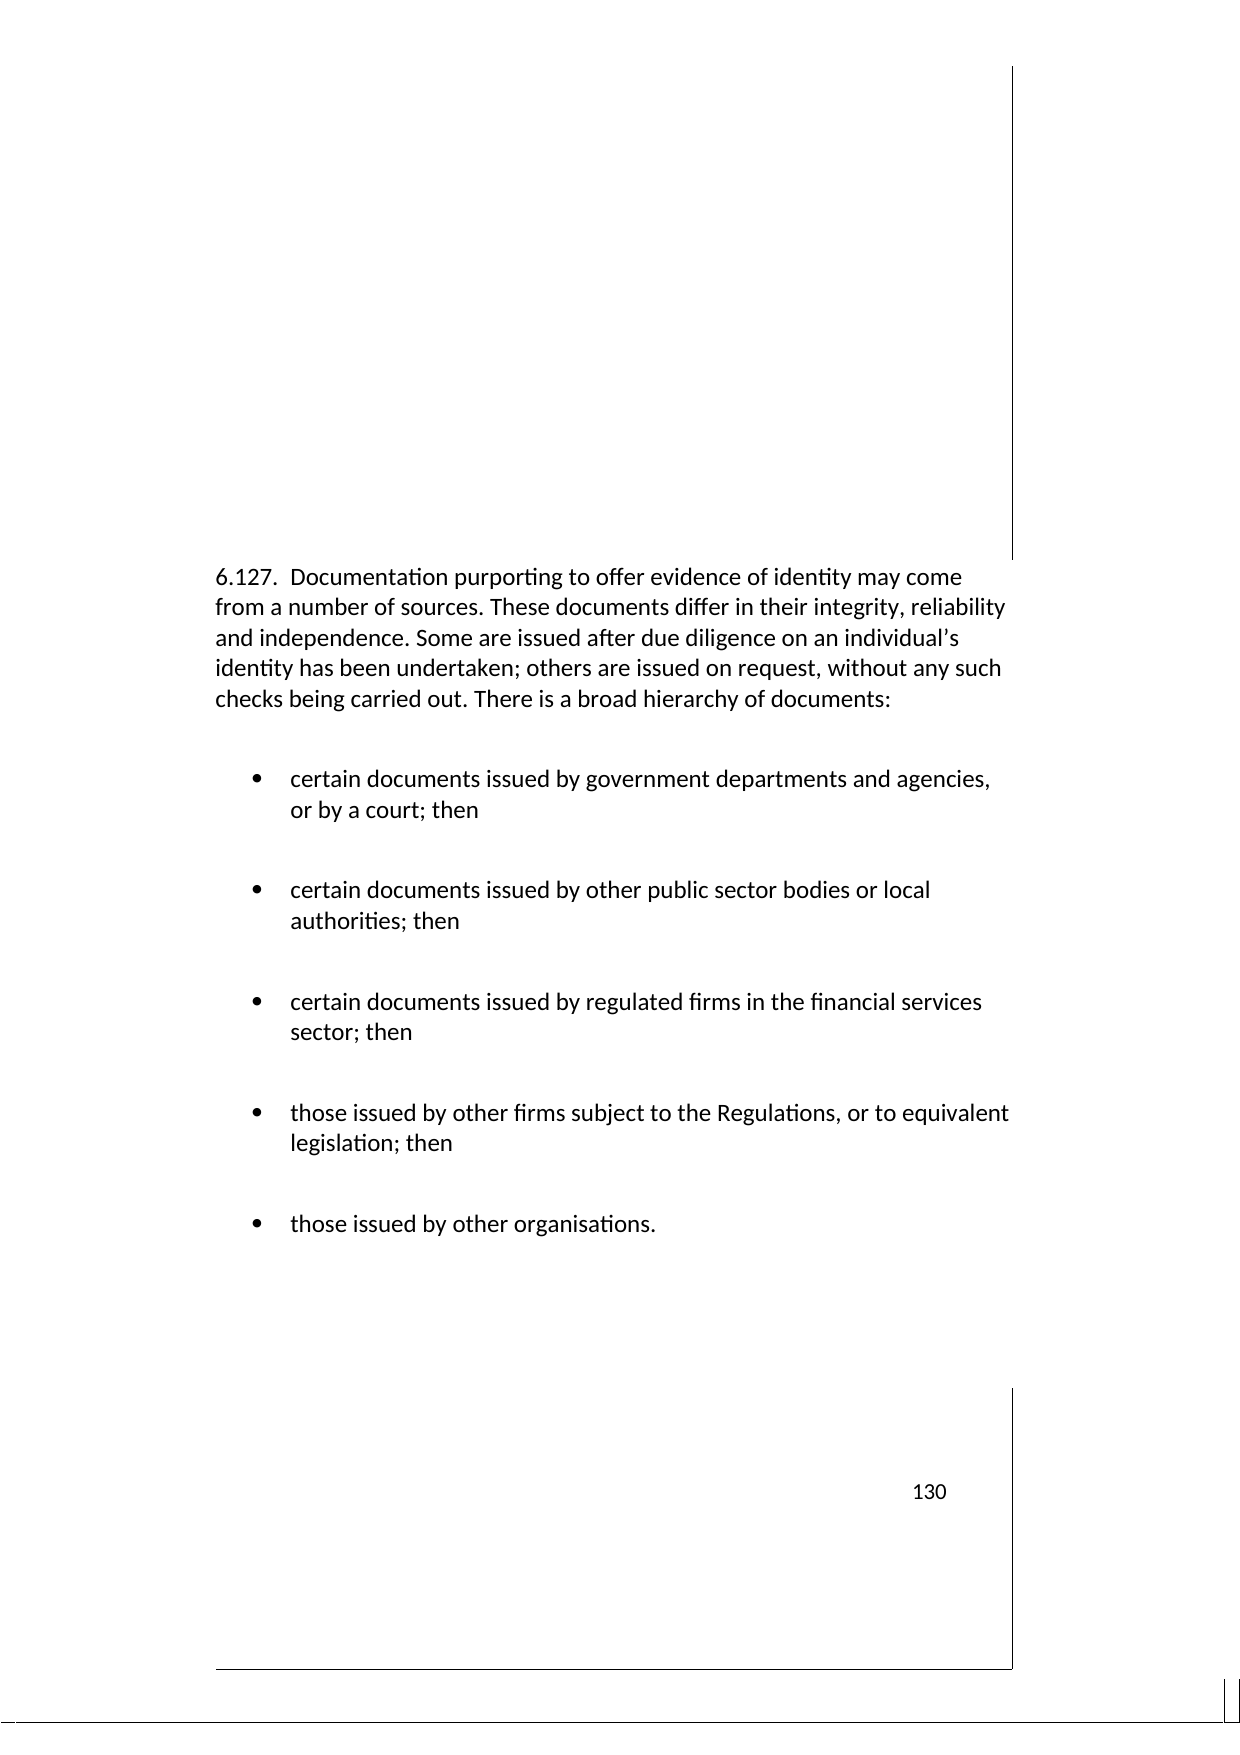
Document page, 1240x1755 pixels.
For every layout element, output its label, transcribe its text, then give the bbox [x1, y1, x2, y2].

list those issued by other organisations. [253, 1208, 1012, 1238]
list certain documents issued by other public sector bodies or local authorities; then [253, 874, 1012, 936]
list certain documents issued by government departments and agencies, or by a court; then [253, 763, 1012, 824]
list Documentation purporting to offer evidence of identity may come from a number of sources. These documents differ in their integrity, reliability and independence. Some are issued after due diligence on an individual’s identity has been undertaken; others are issued on request, without any such checks being carried out. There is a broad hierarchy of documents: [215, 561, 1012, 713]
list those issued by other firms subject to the Regulations, or to equivalent legislation; then [253, 1097, 1012, 1158]
list certain documents issued by regulated firms in the financial services sector; then [253, 986, 1012, 1047]
